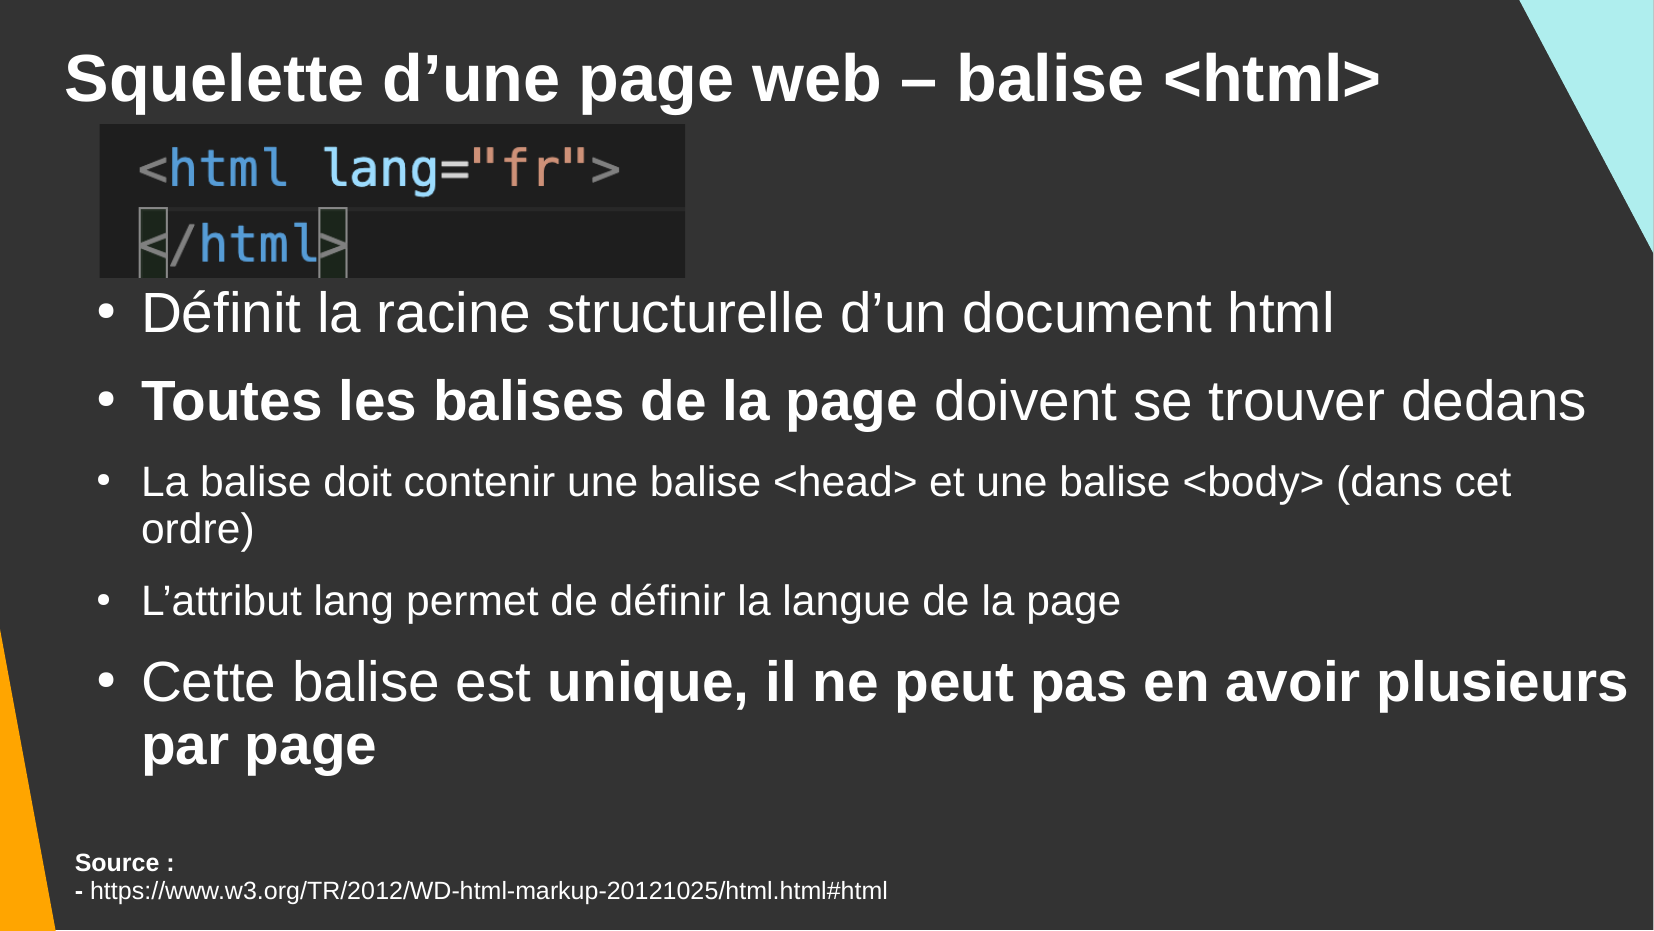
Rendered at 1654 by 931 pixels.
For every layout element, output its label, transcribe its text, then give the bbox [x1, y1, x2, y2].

text_box [1519, 0, 1654, 255]
title Squelette d’une page web – balise <html> [64, 40, 1553, 125]
text_box [0, 629, 56, 931]
picture [99, 124, 686, 278]
list Définit la racine structurelle d’un document html Toutes les balises de la page doivent se trouver dedans La balise doit contenir une balise <head> et une balise <body> (dans cet ordre) L’attribut lang permet de définir la langue de la page Cette balise est unique, il ne peut pas en avoir plusieurs par page [80, 281, 1635, 780]
text_box Source : - https://www.w3.org/TR/2012/WD-html-markup-20121025/html.html#html [59, 841, 1546, 931]
